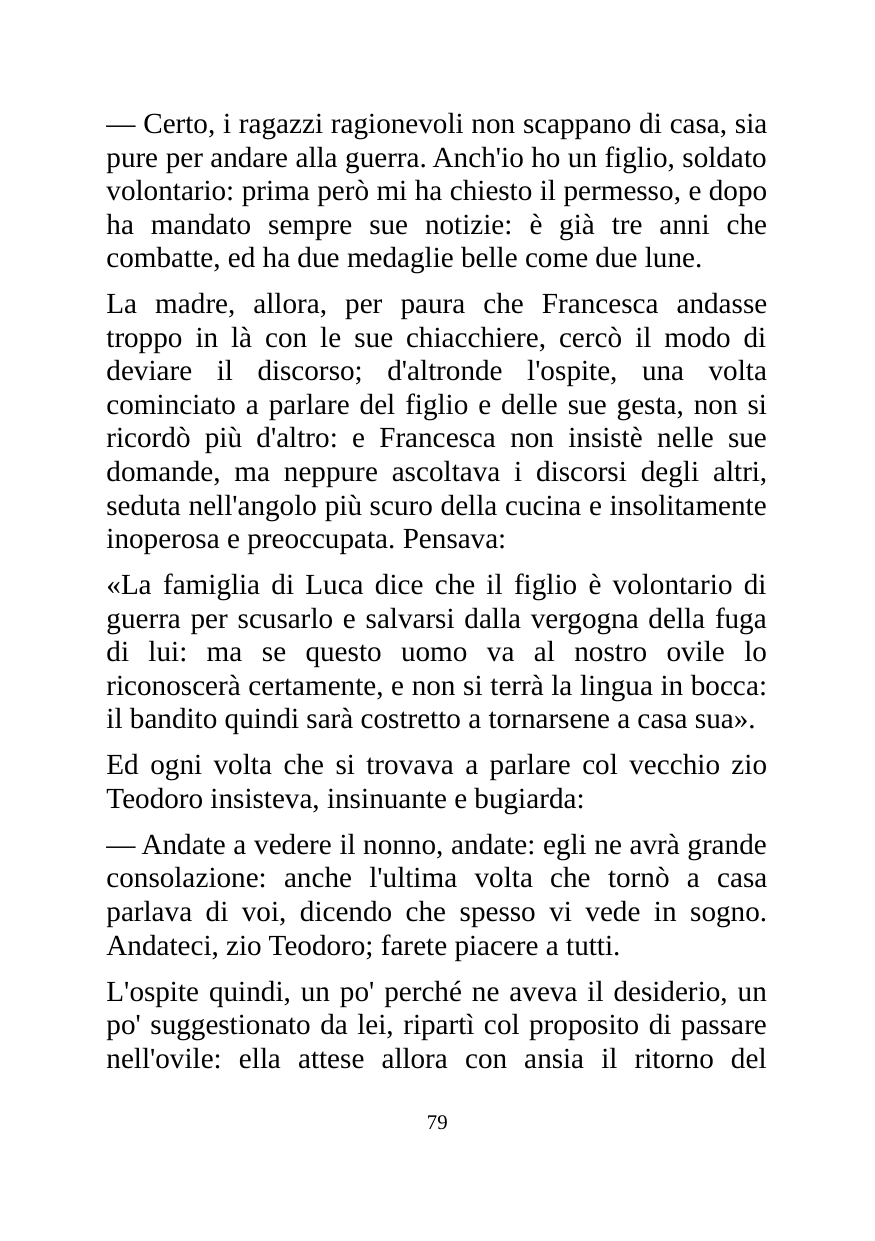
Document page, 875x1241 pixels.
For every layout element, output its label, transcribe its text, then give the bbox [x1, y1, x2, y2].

text «La famiglia di Luca dice che il figlio è volontario di guerra per scusarlo e salvarsi dalla vergogna della fuga di lui: ma se questo uomo va al nostro ovile lo riconoscerà certamente, e non si terrà la lingua in bocca: il bandito quindi sarà costretto a tornarsene a casa sua». [106, 567, 768, 735]
text — Andate a vedere il nonno, andate: egli ne avrà grande consolazione: anche l'ultima volta che tornò a casa parlava di voi, dicendo che spesso vi vede in sogno. Andateci, zio Teodoro; farete piacere a tutti. [106, 827, 768, 961]
text La madre, allora, per paura che Francesca andasse troppo in là con le sue chiacchiere, cercò il modo di deviare il discorso; d'altronde l'ospite, una volta cominciato a parlare del figlio e delle sue gesta, non si ricordò più d'altro: e Francesca non insistè nelle sue domande, ma neppure ascoltava i discorsi degli altri, seduta nell'angolo più scuro della cucina e insolitamente inoperosa e preoccupata. Pensava: [106, 286, 768, 555]
text — Certo, i ragazzi ragionevoli non scappano di casa, sia pure per andare alla guerra. Anch'io ho un figlio, soldato volontario: prima però mi ha chiesto il permesso, e dopo ha mandato sempre sue notizie: è già tre anni che combatte, ed ha due medaglie belle come due lune. [106, 106, 768, 274]
text L'ospite quindi, un po' perché ne aveva il desiderio, un po' suggestionato da lei, ripartì col proposito di passare nell'ovile: ella attese allora con ansia il ritorno del [106, 974, 768, 1074]
text Ed ogni volta che si trovava a parlare col vecchio zio Teodoro insisteva, insinuante e bugiarda: [106, 747, 768, 814]
